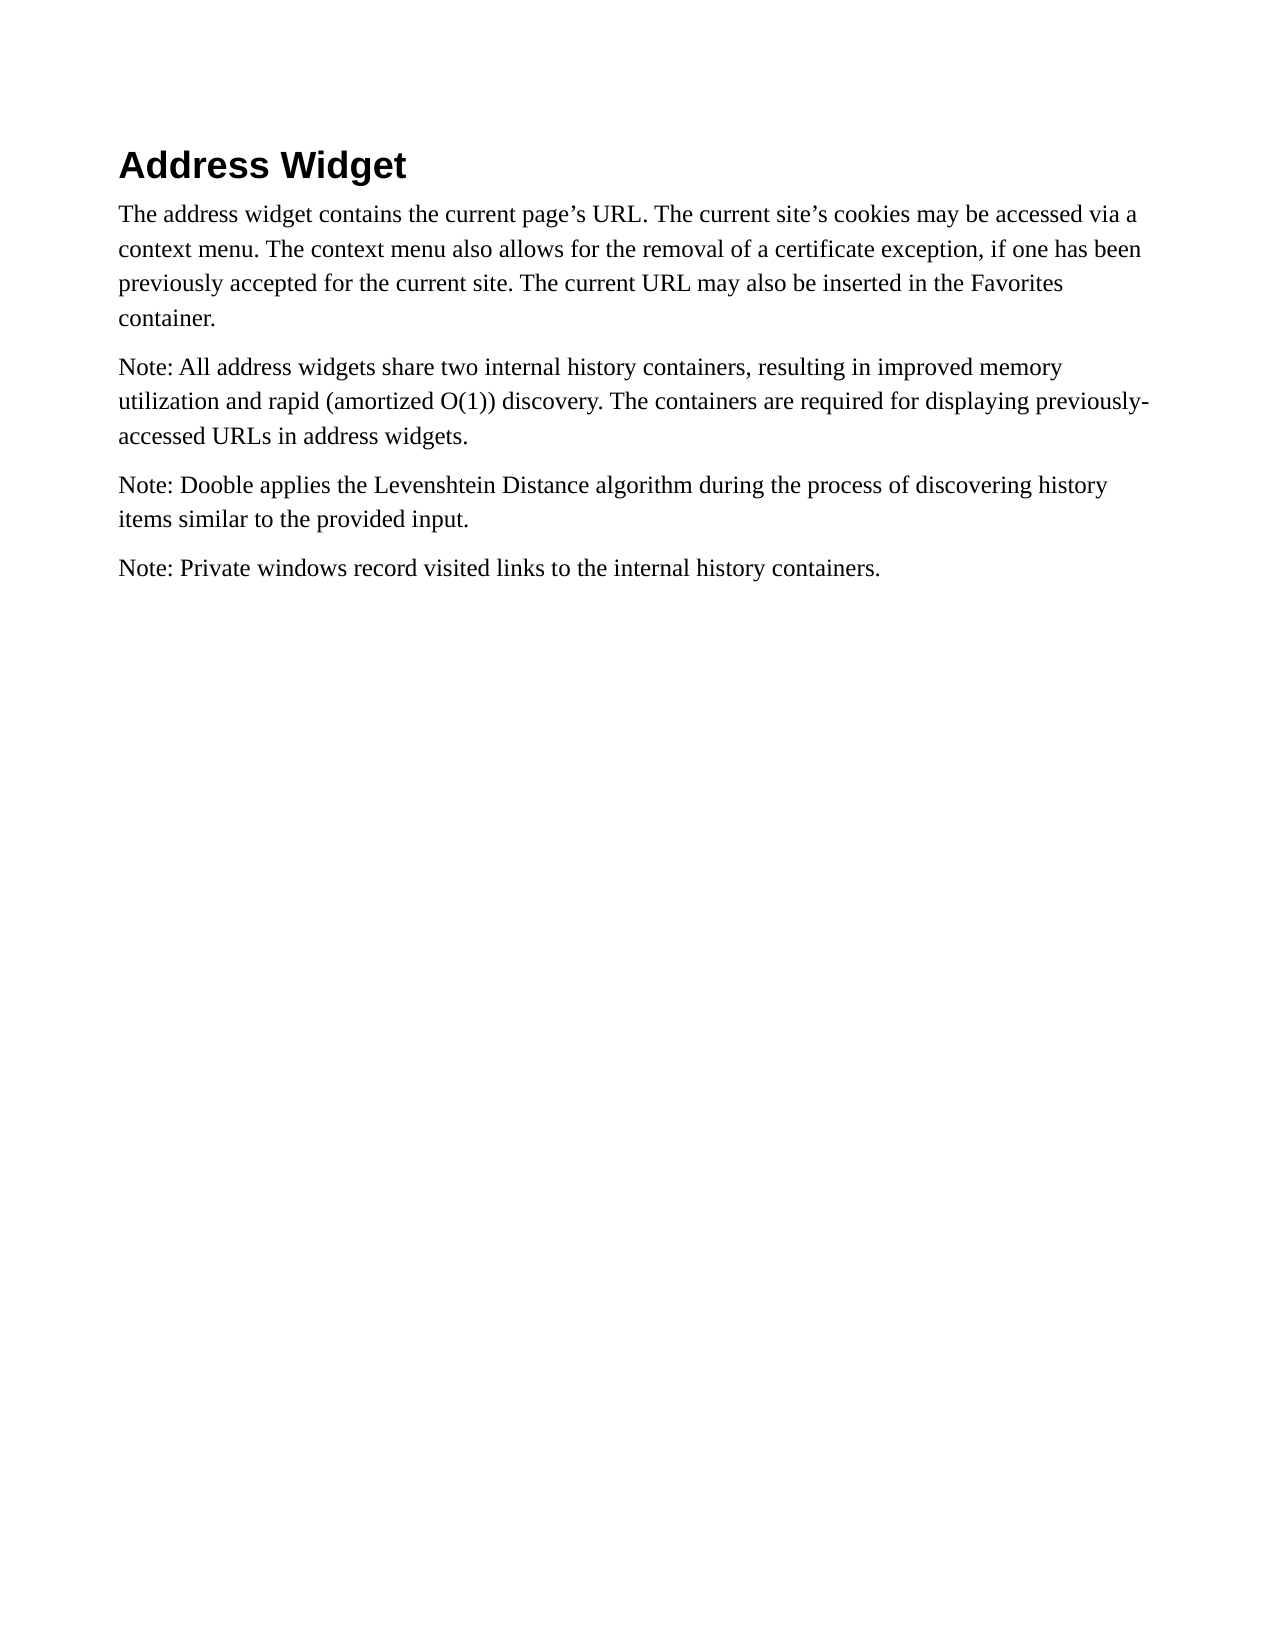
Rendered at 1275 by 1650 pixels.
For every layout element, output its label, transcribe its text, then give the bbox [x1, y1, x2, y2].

subtitle Address Widget [118, 143, 1157, 187]
text Note: All address widgets share two internal history containers, resulting in improved memory utilization and rapid (amortized O(1)) discovery. The containers are required for displaying previously-accessed URLs in address widgets. [118, 352, 1157, 449]
text Note: Private windows record visited links to the internal history containers. [118, 553, 1157, 582]
text The address widget contains the current page’s URL. The current site’s cookies may be accessed via a context menu. The context menu also allows for the removal of a certificate exception, if one has been previously accepted for the current site. The current URL may also be inserted in the Favorites container. [118, 199, 1157, 331]
text Note: Dooble applies the Levenshtein Distance algorithm during the process of discovering history items similar to the provided input. [118, 470, 1157, 533]
